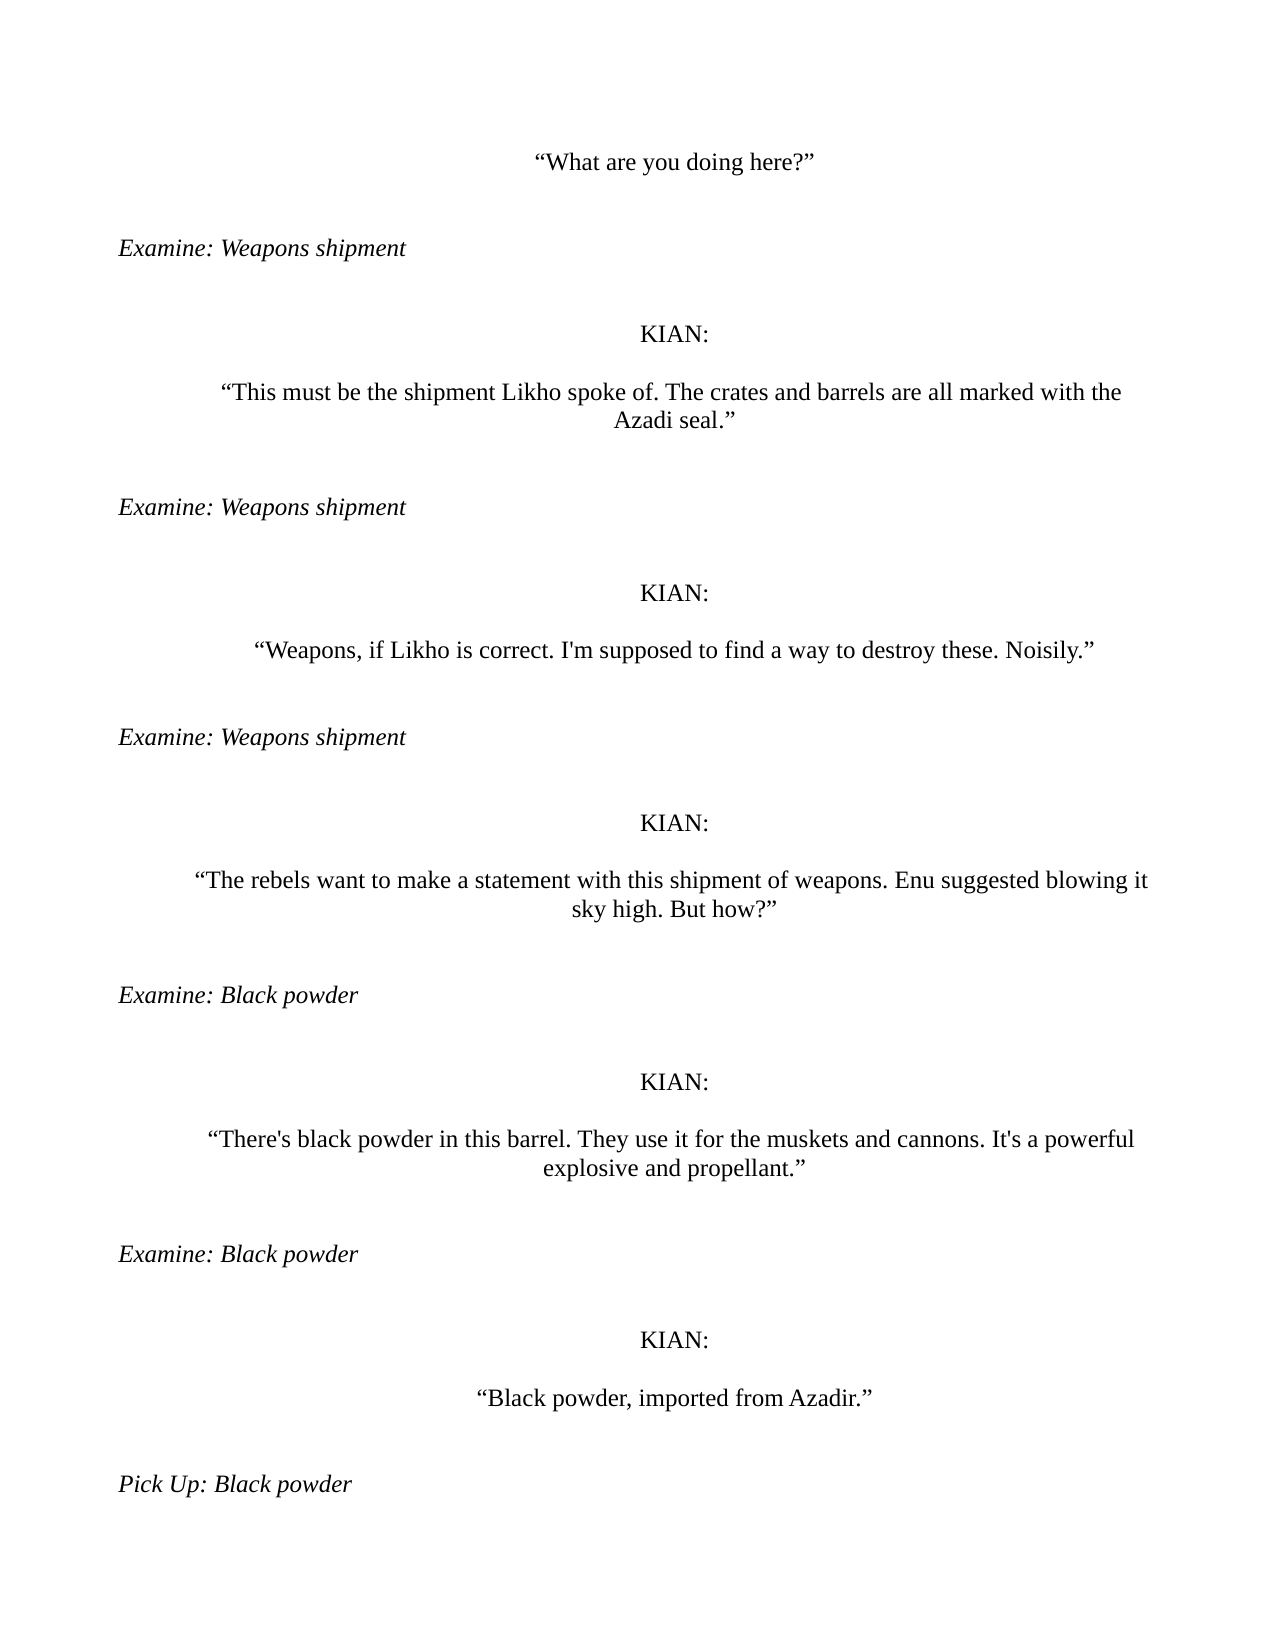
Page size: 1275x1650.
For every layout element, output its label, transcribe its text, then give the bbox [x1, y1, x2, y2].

text “The rebels want to make a statement with this shipment of weapons. Enu suggested blowing it sky high. But how?” [118, 866, 1157, 923]
text Examine: Weapons shipment [118, 492, 1157, 521]
text Examine: Weapons shipment [118, 233, 1157, 262]
text Examine: Weapons shipment [118, 722, 1157, 751]
text KIAN: [118, 1326, 1157, 1354]
text “This must be the shipment Likho spoke of. The crates and barrels are all marked with the Azadi seal.” [118, 377, 1157, 434]
text Examine: Black powder [118, 981, 1157, 1009]
text KIAN: [118, 1067, 1157, 1096]
text “What are you doing here?” [118, 147, 1157, 176]
text KIAN: [118, 319, 1157, 348]
text “Black powder, imported from Azadir.” [118, 1383, 1157, 1412]
text Examine: Black powder [118, 1239, 1157, 1268]
text “Weapons, if Likho is correct. I'm supposed to find a way to destroy these. Noisily.” [118, 636, 1157, 664]
text “There's black powder in this barrel. They use it for the muskets and cannons. It's a powerful explosive and propellant.” [118, 1124, 1157, 1182]
text Pick Up: Black powder [118, 1469, 1157, 1498]
text KIAN: [118, 808, 1157, 837]
text KIAN: [118, 578, 1157, 607]
